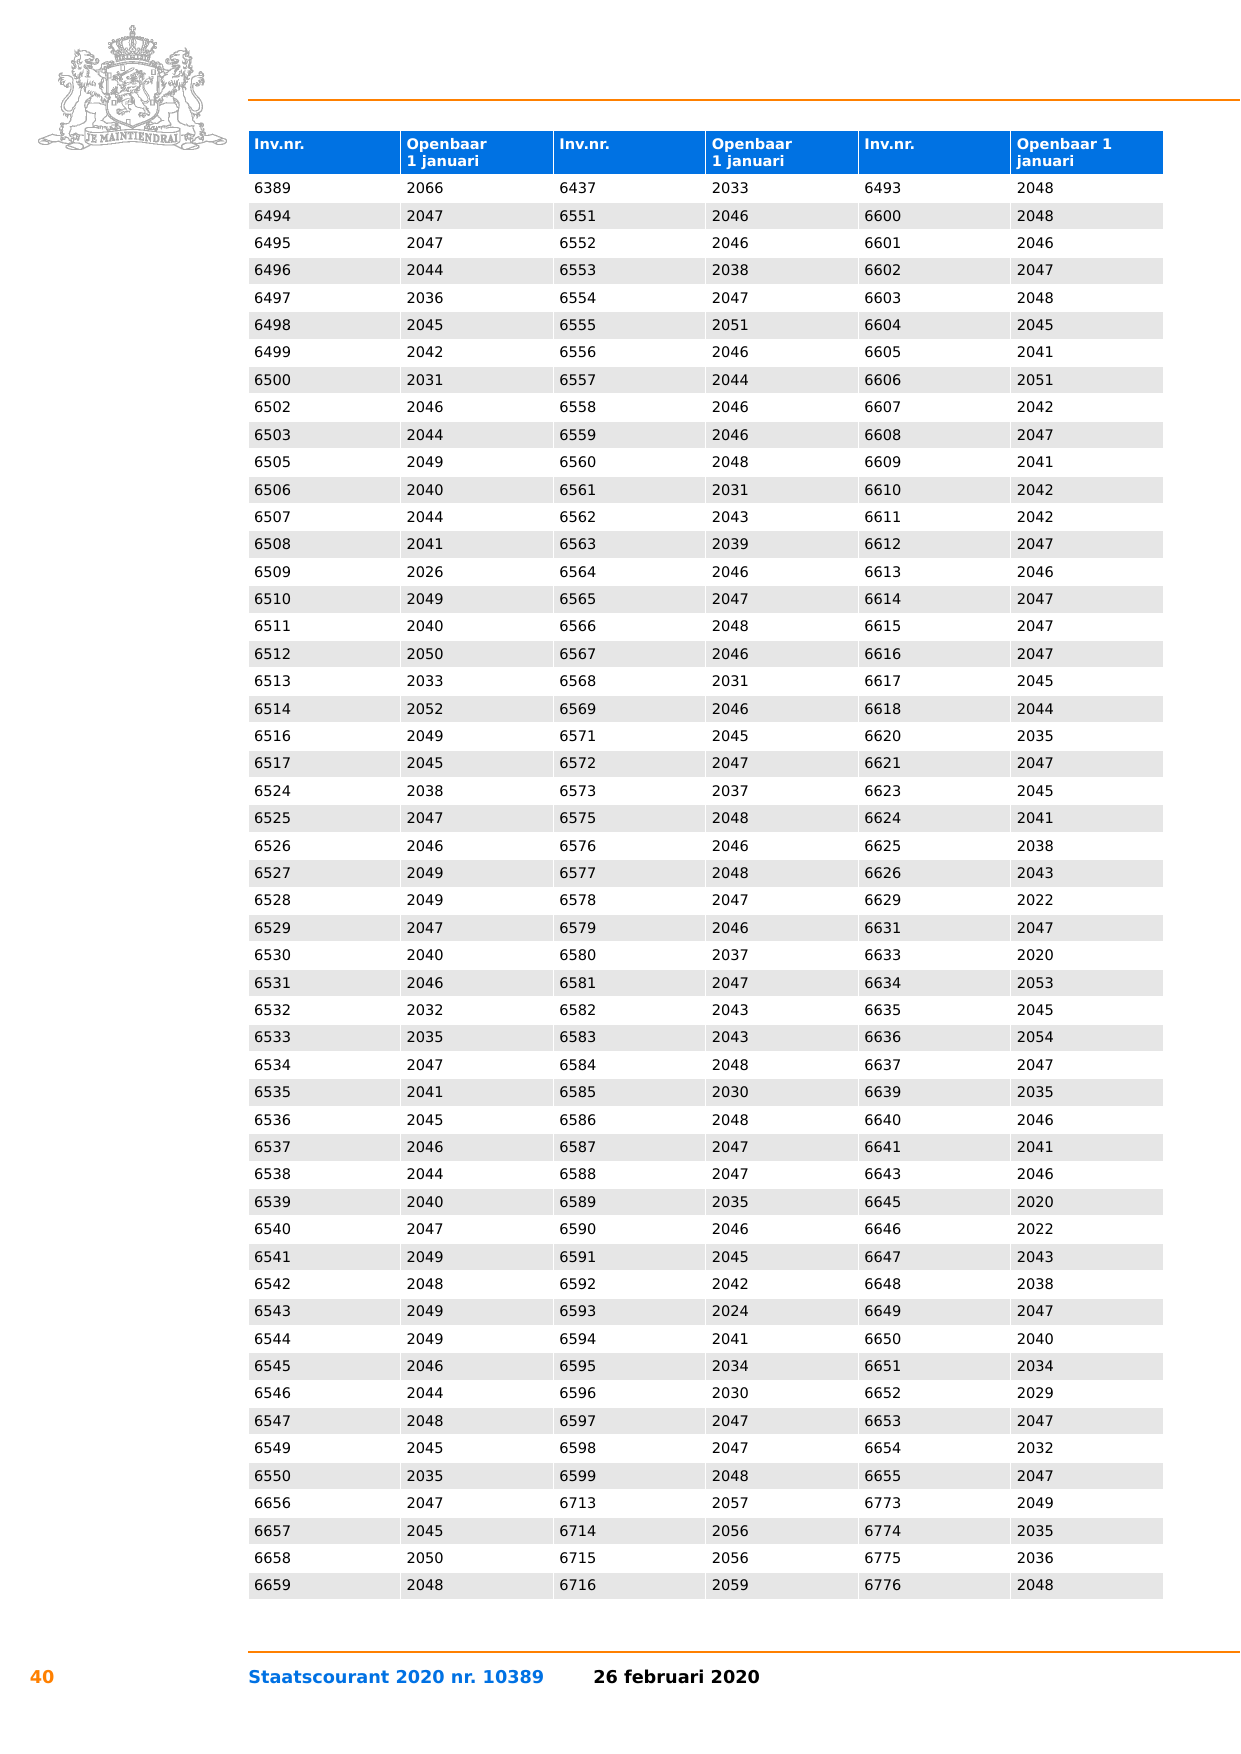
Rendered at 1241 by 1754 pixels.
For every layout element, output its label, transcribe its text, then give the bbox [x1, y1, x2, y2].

table_cell 2051 [1011, 367, 1163, 393]
table_cell 6511 [249, 614, 400, 640]
table_cell 2047 [1011, 915, 1163, 941]
table_cell 2056 [706, 1518, 858, 1544]
table_cell 6512 [249, 641, 400, 667]
table_cell 2046 [706, 915, 858, 941]
table_cell 6645 [859, 1189, 1010, 1215]
table_cell 6510 [249, 586, 400, 613]
table_cell 6575 [554, 805, 705, 832]
table_cell 2047 [401, 203, 553, 229]
table_cell 2043 [706, 504, 858, 530]
table_cell 6559 [554, 422, 705, 448]
table_cell 6617 [859, 669, 1010, 695]
table_cell 2048 [706, 1463, 858, 1489]
table_cell 2047 [706, 1162, 858, 1188]
table_cell 2042 [706, 1271, 858, 1297]
table_cell 6525 [249, 805, 400, 832]
table_cell 6602 [859, 258, 1010, 284]
table_cell 2024 [706, 1299, 858, 1325]
table_cell 2043 [706, 997, 858, 1023]
table_cell 6585 [554, 1079, 705, 1106]
table_cell 2040 [401, 477, 553, 503]
table_cell 2035 [401, 1025, 553, 1051]
table_cell 2047 [401, 915, 553, 941]
table_cell 6657 [249, 1518, 400, 1544]
table_cell 6655 [859, 1463, 1010, 1489]
table_cell 2045 [401, 1518, 553, 1544]
table_cell 2047 [706, 1436, 858, 1462]
table_cell 2049 [401, 449, 553, 476]
table_cell 6595 [554, 1353, 705, 1380]
table_cell 6606 [859, 367, 1010, 393]
table_cell 6637 [859, 1052, 1010, 1078]
table_cell 6640 [859, 1107, 1010, 1133]
table_cell 6776 [859, 1573, 1010, 1599]
table_cell 6615 [859, 614, 1010, 640]
table_cell 2047 [401, 1216, 553, 1243]
table_header Inv.nr. [249, 131, 400, 174]
table_cell 6590 [554, 1216, 705, 1243]
table_cell 2045 [1011, 669, 1163, 695]
table_cell 6607 [859, 395, 1010, 421]
table_cell 6553 [554, 258, 705, 284]
table_cell 2020 [1011, 943, 1163, 969]
table_cell 6610 [859, 477, 1010, 503]
table_cell 6389 [249, 175, 400, 202]
table_cell 6625 [859, 833, 1010, 859]
table_cell 2048 [401, 1573, 553, 1599]
table_cell 2056 [706, 1545, 858, 1571]
table_cell 2045 [1011, 997, 1163, 1023]
table_cell 2044 [1011, 696, 1163, 722]
table_cell 6546 [249, 1381, 400, 1407]
table_cell 6573 [554, 778, 705, 804]
table_cell 6618 [859, 696, 1010, 722]
table_cell 6714 [554, 1518, 705, 1544]
table_cell 6621 [859, 751, 1010, 777]
table_cell 6516 [249, 723, 400, 749]
table_cell 2045 [706, 1244, 858, 1270]
table_cell 6650 [859, 1326, 1010, 1352]
table_cell 6529 [249, 915, 400, 941]
table_cell 6534 [249, 1052, 400, 1078]
table_cell 2043 [706, 1025, 858, 1051]
table_cell 6713 [554, 1490, 705, 1517]
table_cell 6614 [859, 586, 1010, 613]
table_cell 6592 [554, 1271, 705, 1297]
table_cell 2031 [706, 669, 858, 695]
table_cell 2048 [401, 1271, 553, 1297]
table_cell 2048 [1011, 175, 1163, 202]
table_cell 2047 [706, 970, 858, 996]
table_cell 2049 [401, 1326, 553, 1352]
table_cell 2042 [401, 340, 553, 366]
table_cell 6626 [859, 860, 1010, 887]
table_cell 6600 [859, 203, 1010, 229]
table_cell 6715 [554, 1545, 705, 1571]
table_cell 2041 [1011, 449, 1163, 476]
table_cell 2026 [401, 559, 553, 585]
table_cell 2034 [706, 1353, 858, 1380]
table_cell 6591 [554, 1244, 705, 1270]
table_cell 2046 [706, 340, 858, 366]
table_cell 2020 [1011, 1189, 1163, 1215]
table_cell 2044 [401, 422, 553, 448]
table_cell 6540 [249, 1216, 400, 1243]
table_cell 2033 [401, 669, 553, 695]
table_cell 2032 [1011, 1436, 1163, 1462]
table_cell 6505 [249, 449, 400, 476]
table_cell 6513 [249, 669, 400, 695]
table_cell 2048 [706, 1052, 858, 1078]
table_cell 6576 [554, 833, 705, 859]
table_cell 6623 [859, 778, 1010, 804]
table_cell 6604 [859, 312, 1010, 339]
table_cell 6533 [249, 1025, 400, 1051]
table_cell 6598 [554, 1436, 705, 1462]
table_cell 6560 [554, 449, 705, 476]
table_cell 2043 [1011, 1244, 1163, 1270]
table_cell 2046 [706, 203, 858, 229]
table_cell 2038 [1011, 1271, 1163, 1297]
table_cell 6564 [554, 559, 705, 585]
table_cell 6506 [249, 477, 400, 503]
table_cell 6494 [249, 203, 400, 229]
table_cell 2047 [401, 1052, 553, 1078]
table_cell 2053 [1011, 970, 1163, 996]
table_cell 6538 [249, 1162, 400, 1188]
table_cell 6641 [859, 1134, 1010, 1161]
table_cell 2046 [706, 230, 858, 256]
table_cell 6556 [554, 340, 705, 366]
table_cell 2045 [706, 723, 858, 749]
table_cell 6633 [859, 943, 1010, 969]
table_cell 2044 [401, 258, 553, 284]
table_cell 2050 [401, 641, 553, 667]
table_cell 6612 [859, 531, 1010, 558]
table_cell 2030 [706, 1381, 858, 1407]
table_cell 2047 [706, 586, 858, 613]
table_cell 2054 [1011, 1025, 1163, 1051]
table_cell 2047 [401, 1490, 553, 1517]
table_cell 6541 [249, 1244, 400, 1270]
table_header Inv.nr. [554, 131, 705, 174]
table_cell 2039 [706, 531, 858, 558]
table_cell 2046 [706, 559, 858, 585]
table_cell 2041 [706, 1326, 858, 1352]
table_cell 2032 [401, 997, 553, 1023]
table_cell 2042 [1011, 395, 1163, 421]
table_cell 2049 [401, 723, 553, 749]
table_cell 6716 [554, 1573, 705, 1599]
table_cell 6631 [859, 915, 1010, 941]
table_cell 2030 [706, 1079, 858, 1106]
table_cell 2047 [1011, 751, 1163, 777]
table_cell 2038 [706, 258, 858, 284]
table_cell 2035 [1011, 1518, 1163, 1544]
table_cell 6608 [859, 422, 1010, 448]
table_cell 2049 [401, 860, 553, 887]
table_cell 6620 [859, 723, 1010, 749]
table_cell 6659 [249, 1573, 400, 1599]
table_cell 2035 [1011, 1079, 1163, 1106]
table_cell 6554 [554, 285, 705, 311]
table_cell 6544 [249, 1326, 400, 1352]
table_cell 2035 [706, 1189, 858, 1215]
table_cell 2047 [401, 230, 553, 256]
table_cell 2045 [401, 1107, 553, 1133]
table_cell 6499 [249, 340, 400, 366]
table_cell 6507 [249, 504, 400, 530]
table_cell 2035 [1011, 723, 1163, 749]
table_cell 2047 [706, 1134, 858, 1161]
table_cell 6586 [554, 1107, 705, 1133]
table_cell 2029 [1011, 1381, 1163, 1407]
table_cell 6549 [249, 1436, 400, 1462]
table_cell 6495 [249, 230, 400, 256]
table_cell 6566 [554, 614, 705, 640]
table_cell 6648 [859, 1271, 1010, 1297]
table_cell 6543 [249, 1299, 400, 1325]
table_cell 2041 [1011, 805, 1163, 832]
table_cell 2047 [1011, 531, 1163, 558]
table_cell 6582 [554, 997, 705, 1023]
table_cell 6609 [859, 449, 1010, 476]
table_cell 2038 [1011, 833, 1163, 859]
table_cell 6563 [554, 531, 705, 558]
table_cell 6773 [859, 1490, 1010, 1517]
table_cell 2048 [1011, 1573, 1163, 1599]
table_cell 2042 [1011, 477, 1163, 503]
table_cell 2047 [1011, 641, 1163, 667]
table_cell 6532 [249, 997, 400, 1023]
table_cell 2048 [1011, 203, 1163, 229]
table_cell 2037 [706, 943, 858, 969]
table_cell 2031 [706, 477, 858, 503]
table_cell 6654 [859, 1436, 1010, 1462]
table_cell 2049 [401, 1299, 553, 1325]
table_cell 2049 [401, 888, 553, 914]
table_cell 6497 [249, 285, 400, 311]
table_cell 2046 [401, 970, 553, 996]
table_cell 6437 [554, 175, 705, 202]
table_cell 6577 [554, 860, 705, 887]
table_cell 6558 [554, 395, 705, 421]
table_cell 6587 [554, 1134, 705, 1161]
table_cell 6652 [859, 1381, 1010, 1407]
table_cell 6498 [249, 312, 400, 339]
table_header Openbaar 1 januari [706, 131, 858, 174]
table_cell 2059 [706, 1573, 858, 1599]
table_cell 6565 [554, 586, 705, 613]
table_cell 2047 [1011, 1052, 1163, 1078]
table_cell 2022 [1011, 1216, 1163, 1243]
table_cell 2048 [706, 1107, 858, 1133]
table_cell 2047 [1011, 258, 1163, 284]
table_cell 6624 [859, 805, 1010, 832]
table_cell 6605 [859, 340, 1010, 366]
table_cell 2046 [401, 1134, 553, 1161]
table_cell 6539 [249, 1189, 400, 1215]
table_cell 2042 [1011, 504, 1163, 530]
table_cell 2036 [1011, 1545, 1163, 1571]
table_cell 6775 [859, 1545, 1010, 1571]
table_cell 6643 [859, 1162, 1010, 1188]
table_cell 6594 [554, 1326, 705, 1352]
table_cell 6531 [249, 970, 400, 996]
table_cell 2066 [401, 175, 553, 202]
table_cell 6551 [554, 203, 705, 229]
table_cell 6568 [554, 669, 705, 695]
table_cell 6493 [859, 175, 1010, 202]
table_cell 6562 [554, 504, 705, 530]
table_cell 6578 [554, 888, 705, 914]
table_cell 2046 [706, 422, 858, 448]
table_cell 2031 [401, 367, 553, 393]
table_cell 6639 [859, 1079, 1010, 1106]
table_cell 6528 [249, 888, 400, 914]
table_cell 2041 [401, 531, 553, 558]
table_cell 6588 [554, 1162, 705, 1188]
table_cell 6589 [554, 1189, 705, 1215]
table_cell 2046 [706, 833, 858, 859]
table_cell 6580 [554, 943, 705, 969]
table_cell 2047 [401, 805, 553, 832]
table_cell 2047 [706, 751, 858, 777]
table_cell 2047 [706, 888, 858, 914]
table_cell 6603 [859, 285, 1010, 311]
table_cell 6613 [859, 559, 1010, 585]
table_cell 6583 [554, 1025, 705, 1051]
table_cell 2052 [401, 696, 553, 722]
table_cell 6653 [859, 1408, 1010, 1434]
table_cell 2045 [1011, 778, 1163, 804]
table_cell 2046 [706, 395, 858, 421]
table_cell 6517 [249, 751, 400, 777]
table_cell 6537 [249, 1134, 400, 1161]
table_cell 2047 [1011, 422, 1163, 448]
table_cell 2048 [706, 860, 858, 887]
table_cell 2040 [401, 943, 553, 969]
table_cell 2046 [1011, 1107, 1163, 1133]
table_cell 6509 [249, 559, 400, 585]
table_cell 2057 [706, 1490, 858, 1517]
table_cell 6571 [554, 723, 705, 749]
table_cell 2050 [401, 1545, 553, 1571]
table_cell 6496 [249, 258, 400, 284]
table_cell 2037 [706, 778, 858, 804]
table_cell 2045 [401, 312, 553, 339]
table_cell 2046 [401, 395, 553, 421]
table_cell 2047 [1011, 614, 1163, 640]
table_cell 6601 [859, 230, 1010, 256]
table_cell 2041 [401, 1079, 553, 1106]
table_header Inv.nr. [859, 131, 1010, 174]
table_cell 2047 [706, 1408, 858, 1434]
table_cell 2048 [706, 614, 858, 640]
table_cell 6584 [554, 1052, 705, 1078]
table_cell 2040 [401, 1189, 553, 1215]
table_cell 6658 [249, 1545, 400, 1571]
table_cell 2044 [401, 1162, 553, 1188]
table_cell 6599 [554, 1463, 705, 1489]
table_cell 6593 [554, 1299, 705, 1325]
table_cell 2047 [1011, 586, 1163, 613]
table_cell 6596 [554, 1381, 705, 1407]
table_cell 2045 [401, 751, 553, 777]
table_cell 2035 [401, 1463, 553, 1489]
table_cell 6635 [859, 997, 1010, 1023]
table_cell 2045 [1011, 312, 1163, 339]
table_cell 2041 [1011, 340, 1163, 366]
table_cell 2044 [401, 504, 553, 530]
table_cell 2048 [706, 449, 858, 476]
table_cell 6508 [249, 531, 400, 558]
table_cell 6569 [554, 696, 705, 722]
table_cell 6555 [554, 312, 705, 339]
table_cell 2043 [1011, 860, 1163, 887]
table_cell 6561 [554, 477, 705, 503]
table_cell 6552 [554, 230, 705, 256]
table_cell 6651 [859, 1353, 1010, 1380]
table_cell 6649 [859, 1299, 1010, 1325]
table_cell 2038 [401, 778, 553, 804]
table_cell 6527 [249, 860, 400, 887]
table_cell 2046 [401, 833, 553, 859]
table_cell 2046 [706, 1216, 858, 1243]
table_cell 6547 [249, 1408, 400, 1434]
table_cell 6567 [554, 641, 705, 667]
table_cell 6611 [859, 504, 1010, 530]
table_cell 6530 [249, 943, 400, 969]
table_cell 6636 [859, 1025, 1010, 1051]
table_cell 6656 [249, 1490, 400, 1517]
table_cell 6629 [859, 888, 1010, 914]
table_cell 2034 [1011, 1353, 1163, 1380]
table_cell 6526 [249, 833, 400, 859]
table_cell 2046 [1011, 1162, 1163, 1188]
table_cell 2046 [401, 1353, 553, 1380]
table_header Openbaar 1 januari [401, 131, 553, 174]
table_cell 6646 [859, 1216, 1010, 1243]
table_cell 6535 [249, 1079, 400, 1106]
table_cell 2036 [401, 285, 553, 311]
table_cell 6581 [554, 970, 705, 996]
table_cell 2047 [706, 285, 858, 311]
table_cell 2049 [401, 1244, 553, 1270]
table_header Openbaar 1 januari [1011, 131, 1163, 174]
table_cell 6500 [249, 367, 400, 393]
table_cell 6542 [249, 1271, 400, 1297]
table_cell 6550 [249, 1463, 400, 1489]
table_cell 6514 [249, 696, 400, 722]
table_cell 6597 [554, 1408, 705, 1434]
table_cell 6616 [859, 641, 1010, 667]
table_cell 6579 [554, 915, 705, 941]
table_cell 2046 [706, 696, 858, 722]
table_cell 6557 [554, 367, 705, 393]
table_cell 2033 [706, 175, 858, 202]
table_cell 2048 [1011, 285, 1163, 311]
table_cell 6647 [859, 1244, 1010, 1270]
table_cell 2048 [401, 1408, 553, 1434]
table_cell 2046 [706, 641, 858, 667]
table_cell 6572 [554, 751, 705, 777]
table_cell 6545 [249, 1353, 400, 1380]
table_cell 6502 [249, 395, 400, 421]
table_cell 2047 [1011, 1408, 1163, 1434]
table_cell 2040 [401, 614, 553, 640]
table_cell 2040 [1011, 1326, 1163, 1352]
table_cell 2048 [706, 805, 858, 832]
table_cell 2049 [1011, 1490, 1163, 1517]
table_cell 2047 [1011, 1299, 1163, 1325]
table_cell 2041 [1011, 1134, 1163, 1161]
table_cell 6536 [249, 1107, 400, 1133]
table_cell 6503 [249, 422, 400, 448]
table_cell 2046 [1011, 230, 1163, 256]
table_cell 2047 [1011, 1463, 1163, 1489]
table_cell 2045 [401, 1436, 553, 1462]
picture [38, 25, 227, 150]
table_cell 6524 [249, 778, 400, 804]
table_cell 2044 [706, 367, 858, 393]
table_cell 2046 [1011, 559, 1163, 585]
table_cell 2044 [401, 1381, 553, 1407]
table_cell 2022 [1011, 888, 1163, 914]
table_cell 2049 [401, 586, 553, 613]
table_cell 2051 [706, 312, 858, 339]
table_cell 6634 [859, 970, 1010, 996]
table_cell 6774 [859, 1518, 1010, 1544]
